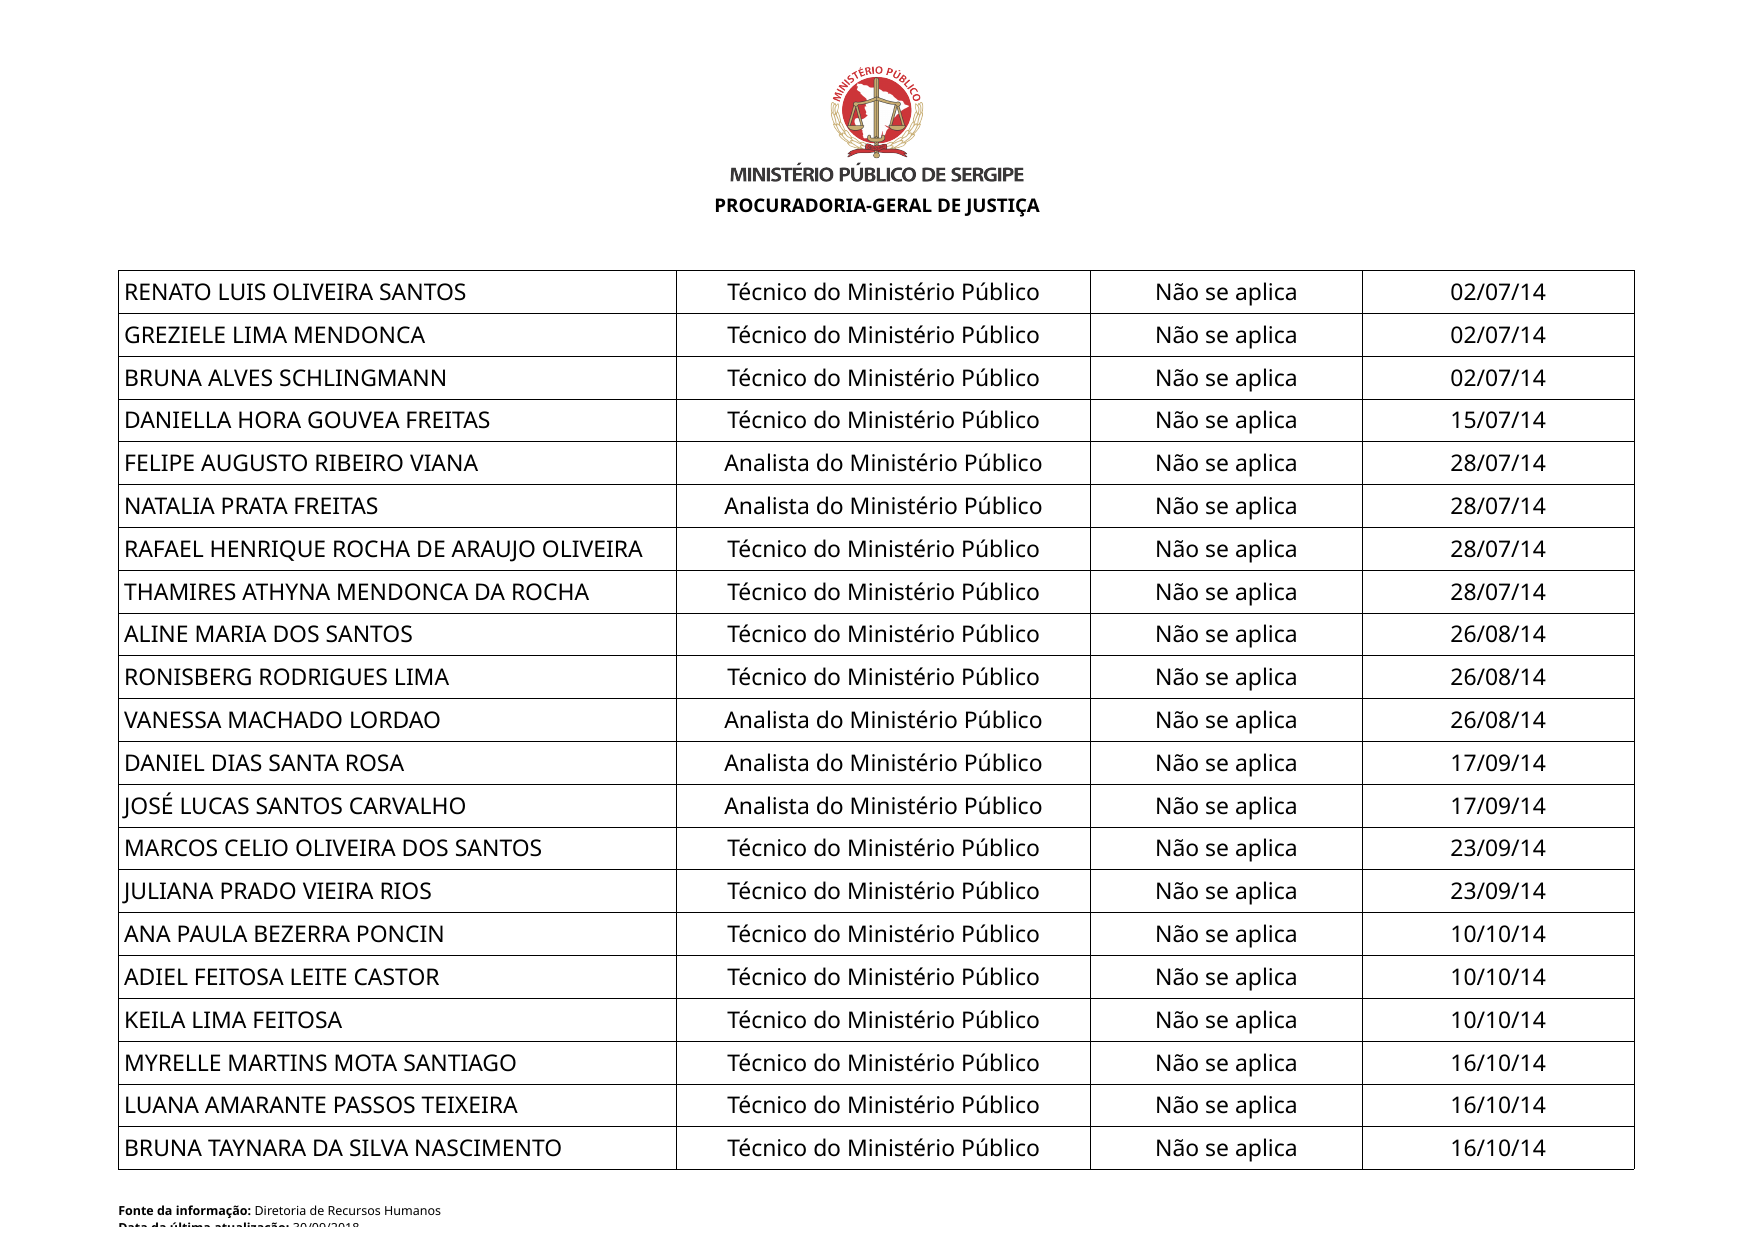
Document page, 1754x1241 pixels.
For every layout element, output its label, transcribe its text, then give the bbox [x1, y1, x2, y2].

table_cell THAMIRES ATHYNA MENDONCA DA ROCHA [119, 571, 676, 612]
table_cell Não se aplica [1091, 1127, 1362, 1169]
table_cell Não se aplica [1091, 400, 1362, 441]
table_cell Técnico do Ministério Público [677, 400, 1090, 441]
table_cell JULIANA PRADO VIEIRA RIOS [119, 870, 676, 912]
table_cell Analista do Ministério Público [677, 699, 1090, 741]
table_cell 10/10/14 [1363, 999, 1634, 1041]
table_cell DANIEL DIAS SANTA ROSA [119, 742, 676, 784]
table_cell Técnico do Ministério Público [677, 614, 1090, 655]
table_cell 26/08/14 [1363, 699, 1634, 741]
table_cell 16/10/14 [1363, 1042, 1634, 1083]
table_cell Não se aplica [1091, 828, 1362, 869]
table_cell 02/07/14 [1363, 271, 1634, 313]
table_cell Analista do Ministério Público [677, 785, 1090, 827]
table_cell Técnico do Ministério Público [677, 314, 1090, 356]
table_cell RENATO LUIS OLIVEIRA SANTOS [119, 271, 676, 313]
table_cell Técnico do Ministério Público [677, 528, 1090, 570]
table_cell Não se aplica [1091, 357, 1362, 398]
table_cell 28/07/14 [1363, 571, 1634, 612]
table_cell Não se aplica [1091, 614, 1362, 655]
table_cell 23/09/14 [1363, 828, 1634, 869]
table_cell Não se aplica [1091, 699, 1362, 741]
table_cell 17/09/14 [1363, 785, 1634, 827]
table_cell Analista do Ministério Público [677, 442, 1090, 484]
table_cell Não se aplica [1091, 870, 1362, 912]
table_cell 16/10/14 [1363, 1085, 1634, 1126]
table_cell Não se aplica [1091, 742, 1362, 784]
table_cell 26/08/14 [1363, 614, 1634, 655]
table_cell RAFAEL HENRIQUE ROCHA DE ARAUJO OLIVEIRA [119, 528, 676, 570]
table_cell Técnico do Ministério Público [677, 1127, 1090, 1169]
table_cell Analista do Ministério Público [677, 485, 1090, 527]
table_cell ALINE MARIA DOS SANTOS [119, 614, 676, 655]
table_cell KEILA LIMA FEITOSA [119, 999, 676, 1041]
table_cell ADIEL FEITOSA LEITE CASTOR [119, 956, 676, 998]
table_cell BRUNA ALVES SCHLINGMANN [119, 357, 676, 398]
table_cell Técnico do Ministério Público [677, 999, 1090, 1041]
table_cell 02/07/14 [1363, 314, 1634, 356]
table_cell MYRELLE MARTINS MOTA SANTIAGO [119, 1042, 676, 1083]
table_cell Técnico do Ministério Público [677, 656, 1090, 698]
table_cell 16/10/14 [1363, 1127, 1634, 1169]
table_cell ANA PAULA BEZERRA PONCIN [119, 913, 676, 955]
table_cell Não se aplica [1091, 485, 1362, 527]
table_cell Analista do Ministério Público [677, 742, 1090, 784]
table_cell Não se aplica [1091, 956, 1362, 998]
table_cell 26/08/14 [1363, 656, 1634, 698]
table_cell Técnico do Ministério Público [677, 1042, 1090, 1083]
table_cell Não se aplica [1091, 271, 1362, 313]
table_cell BRUNA TAYNARA DA SILVA NASCIMENTO [119, 1127, 676, 1169]
table_cell 23/09/14 [1363, 870, 1634, 912]
table_cell 17/09/14 [1363, 742, 1634, 784]
table_cell Não se aplica [1091, 528, 1362, 570]
table_cell Técnico do Ministério Público [677, 357, 1090, 398]
table_cell DANIELLA HORA GOUVEA FREITAS [119, 400, 676, 441]
table_cell Não se aplica [1091, 1042, 1362, 1083]
table_cell NATALIA PRATA FREITAS [119, 485, 676, 527]
picture [730, 66, 1024, 185]
table_cell Não se aplica [1091, 314, 1362, 356]
table_cell 10/10/14 [1363, 956, 1634, 998]
table_cell LUANA AMARANTE PASSOS TEIXEIRA [119, 1085, 676, 1126]
table_cell Técnico do Ministério Público [677, 271, 1090, 313]
table_cell 28/07/14 [1363, 442, 1634, 484]
table_cell Técnico do Ministério Público [677, 956, 1090, 998]
table_cell VANESSA MACHADO LORDAO [119, 699, 676, 741]
table_cell MARCOS CELIO OLIVEIRA DOS SANTOS [119, 828, 676, 869]
table_cell Não se aplica [1091, 656, 1362, 698]
table_cell Técnico do Ministério Público [677, 870, 1090, 912]
table_cell Técnico do Ministério Público [677, 1085, 1090, 1126]
table_cell GREZIELE LIMA MENDONCA [119, 314, 676, 356]
table_cell Não se aplica [1091, 571, 1362, 612]
table_cell 10/10/14 [1363, 913, 1634, 955]
table_cell Não se aplica [1091, 1085, 1362, 1126]
table_cell Não se aplica [1091, 999, 1362, 1041]
table_cell Técnico do Ministério Público [677, 828, 1090, 869]
table_cell 28/07/14 [1363, 528, 1634, 570]
table_cell JOSÉ LUCAS SANTOS CARVALHO [119, 785, 676, 827]
table_cell 28/07/14 [1363, 485, 1634, 527]
table_cell Não se aplica [1091, 785, 1362, 827]
table_cell Técnico do Ministério Público [677, 913, 1090, 955]
table_cell Não se aplica [1091, 442, 1362, 484]
table_cell FELIPE AUGUSTO RIBEIRO VIANA [119, 442, 676, 484]
table_cell RONISBERG RODRIGUES LIMA [119, 656, 676, 698]
table_cell 02/07/14 [1363, 357, 1634, 398]
table_cell Não se aplica [1091, 913, 1362, 955]
table_cell 15/07/14 [1363, 400, 1634, 441]
table_cell Técnico do Ministério Público [677, 571, 1090, 612]
